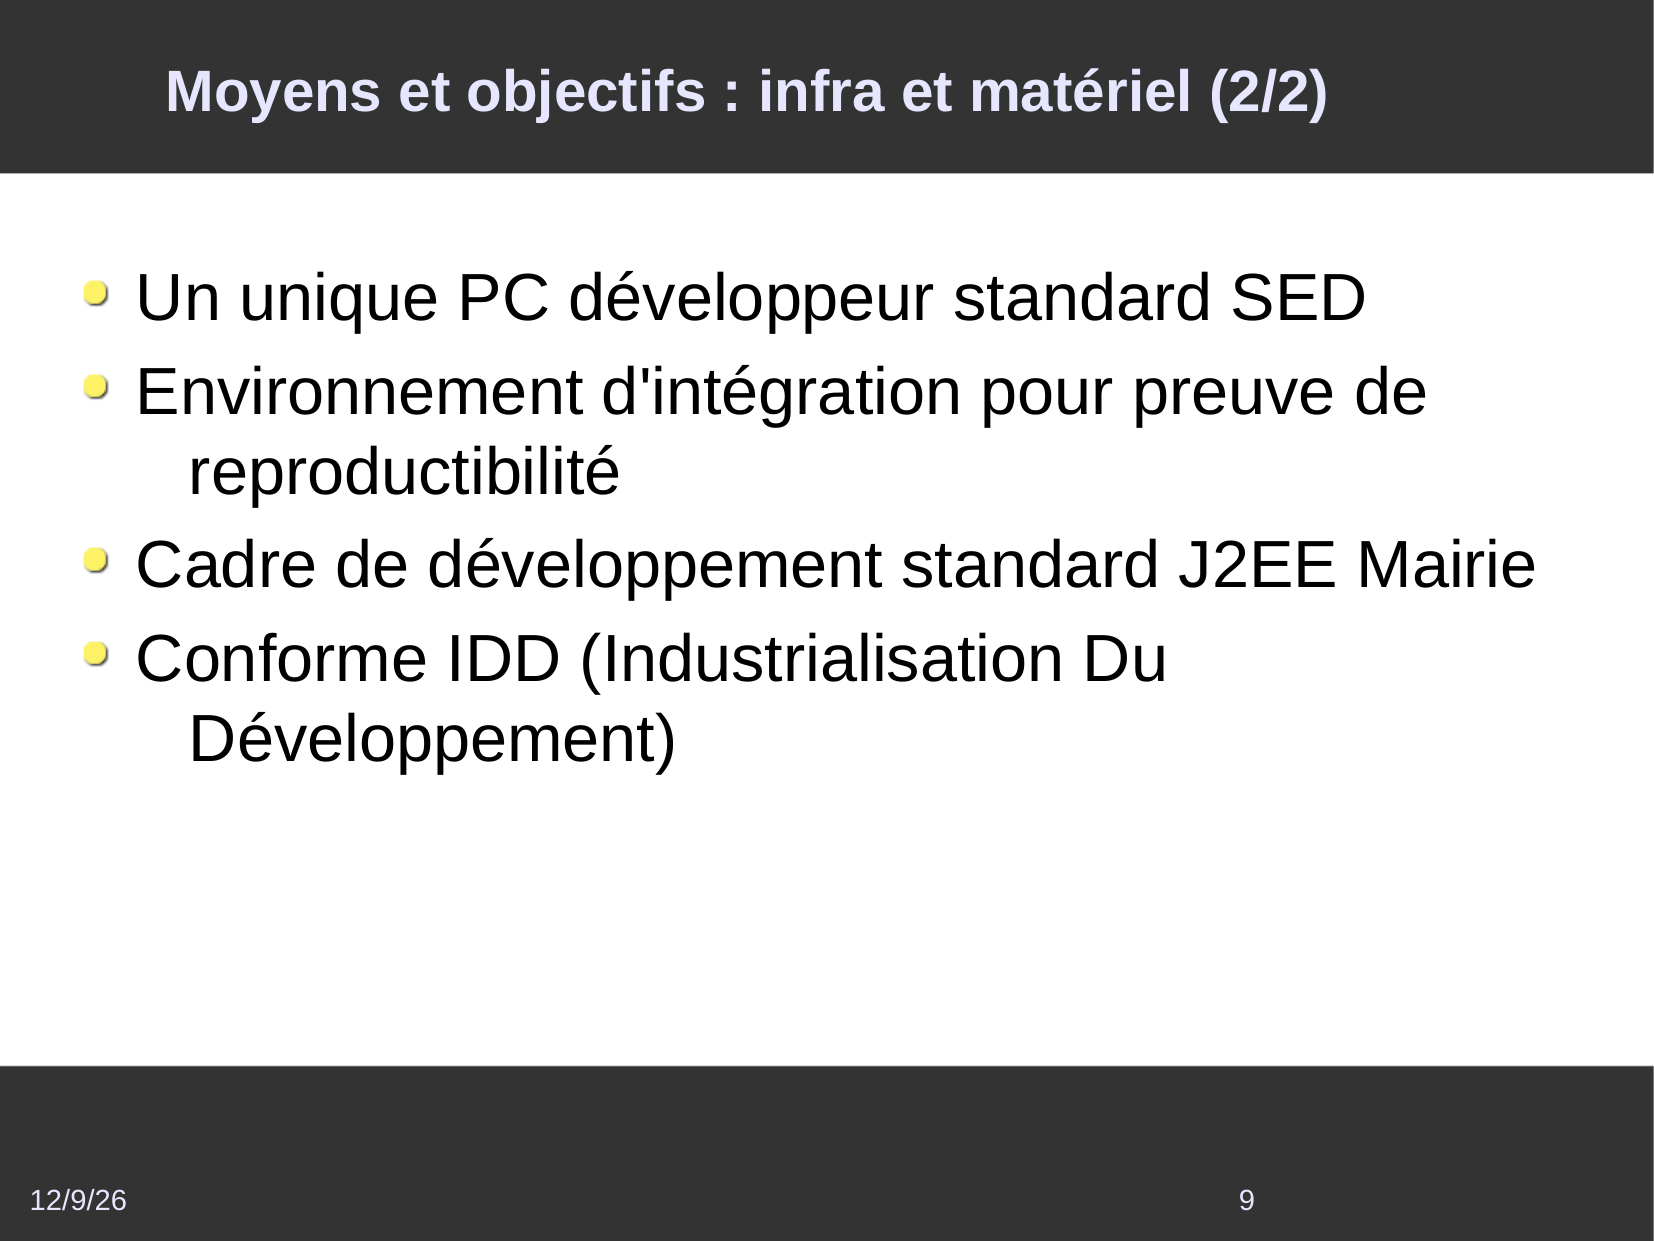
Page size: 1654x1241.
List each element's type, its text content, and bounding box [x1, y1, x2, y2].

text_box [29, 1181, 566, 1241]
list Un unique PC développeur standard SED Environnement d'intégration pour preuve de reproductibilité Cadre de développement standard J2EE Mairie Conforme IDD (Industrialisation Du Développement) [47, 253, 1642, 818]
title Moyens et objectifs : infra et matériel (2/2) [165, 0, 1642, 178]
text_box [1238, 1181, 1625, 1241]
